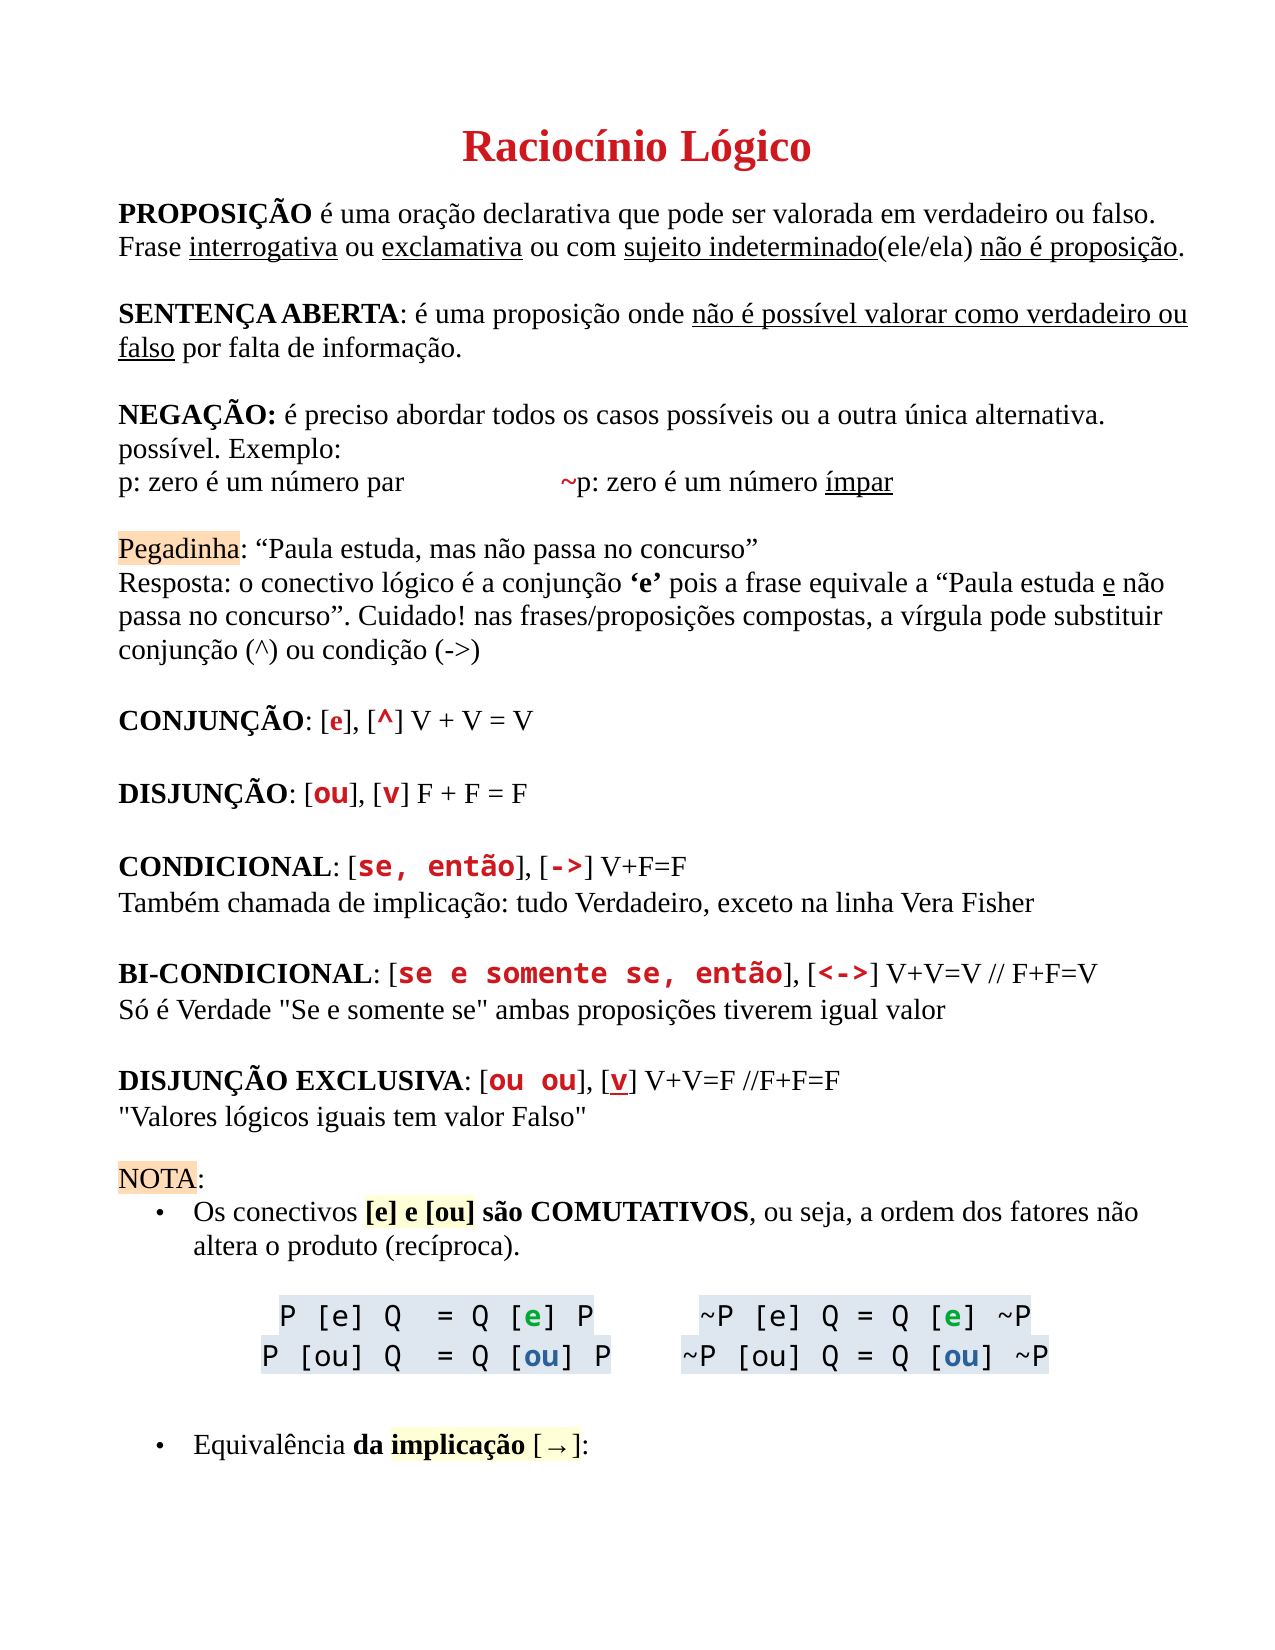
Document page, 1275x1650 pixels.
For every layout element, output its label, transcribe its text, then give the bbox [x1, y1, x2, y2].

text p: zero é um número par ~p: zero é um número ímpar Pegadinha: “Paula estuda, mas não passa no concurso” Resposta: o conectivo lógico é a conjunção ‘e’ pois a frase equivale a “Paula estuda e não passa no concurso”. Cuidado! nas frases/proposições compostas, a vírgula pode substituir conjunção (^) ou condição (->) CONJUNÇÃO: [e], [^] V + V = V DISJUNÇÃO: [ou], [v] F + F = F CONDICIONAL: [se, então], [->] V+F=F Também chamada de implicação: tudo Verdadeiro, exceto na linha Vera Fisher BI-CONDICIONAL: [se e somente se, então], [<->] V+V=V // F+F=V Só é Verdade "Se e somente se" ambas proposições tiverem igual valor DISJUNÇÃO EXCLUSIVA: [ou ou], [v] V+V=F //F+F=F "Valores lógicos iguais tem valor Falso" [118, 464, 1192, 1161]
text Raciocínio Lógico [118, 118, 1157, 171]
text NOTA: [118, 1161, 1192, 1194]
text P [ou] Q = Q [ou] P ~P [ou] Q = Q [ou] ~P [118, 1335, 1192, 1374]
list Os conectivos [e] e [ou] são COMUTATIVOS, ou seja, a ordem dos fatores não altera o produto (recíproca). [156, 1194, 1157, 1262]
list Equivalência da implicação [→]: [156, 1427, 1157, 1461]
text P [e] Q = Q [e] P ~P [e] Q = Q [e] ~P [118, 1262, 1192, 1335]
text PROPOSIÇÃO é uma oração declarativa que pode ser valorada em verdadeiro ou falso. Frase interrogativa ou exclamativa ou com sujeito indeterminado(ele/ela) não é proposição. SENTENÇA ABERTA: é uma proposição onde não é possível valorar como verdadeiro ou falso por falta de informação. NEGAÇÃO: é preciso abordar todos os casos possíveis ou a outra única alternativa. possível. Exemplo: [118, 196, 1192, 464]
